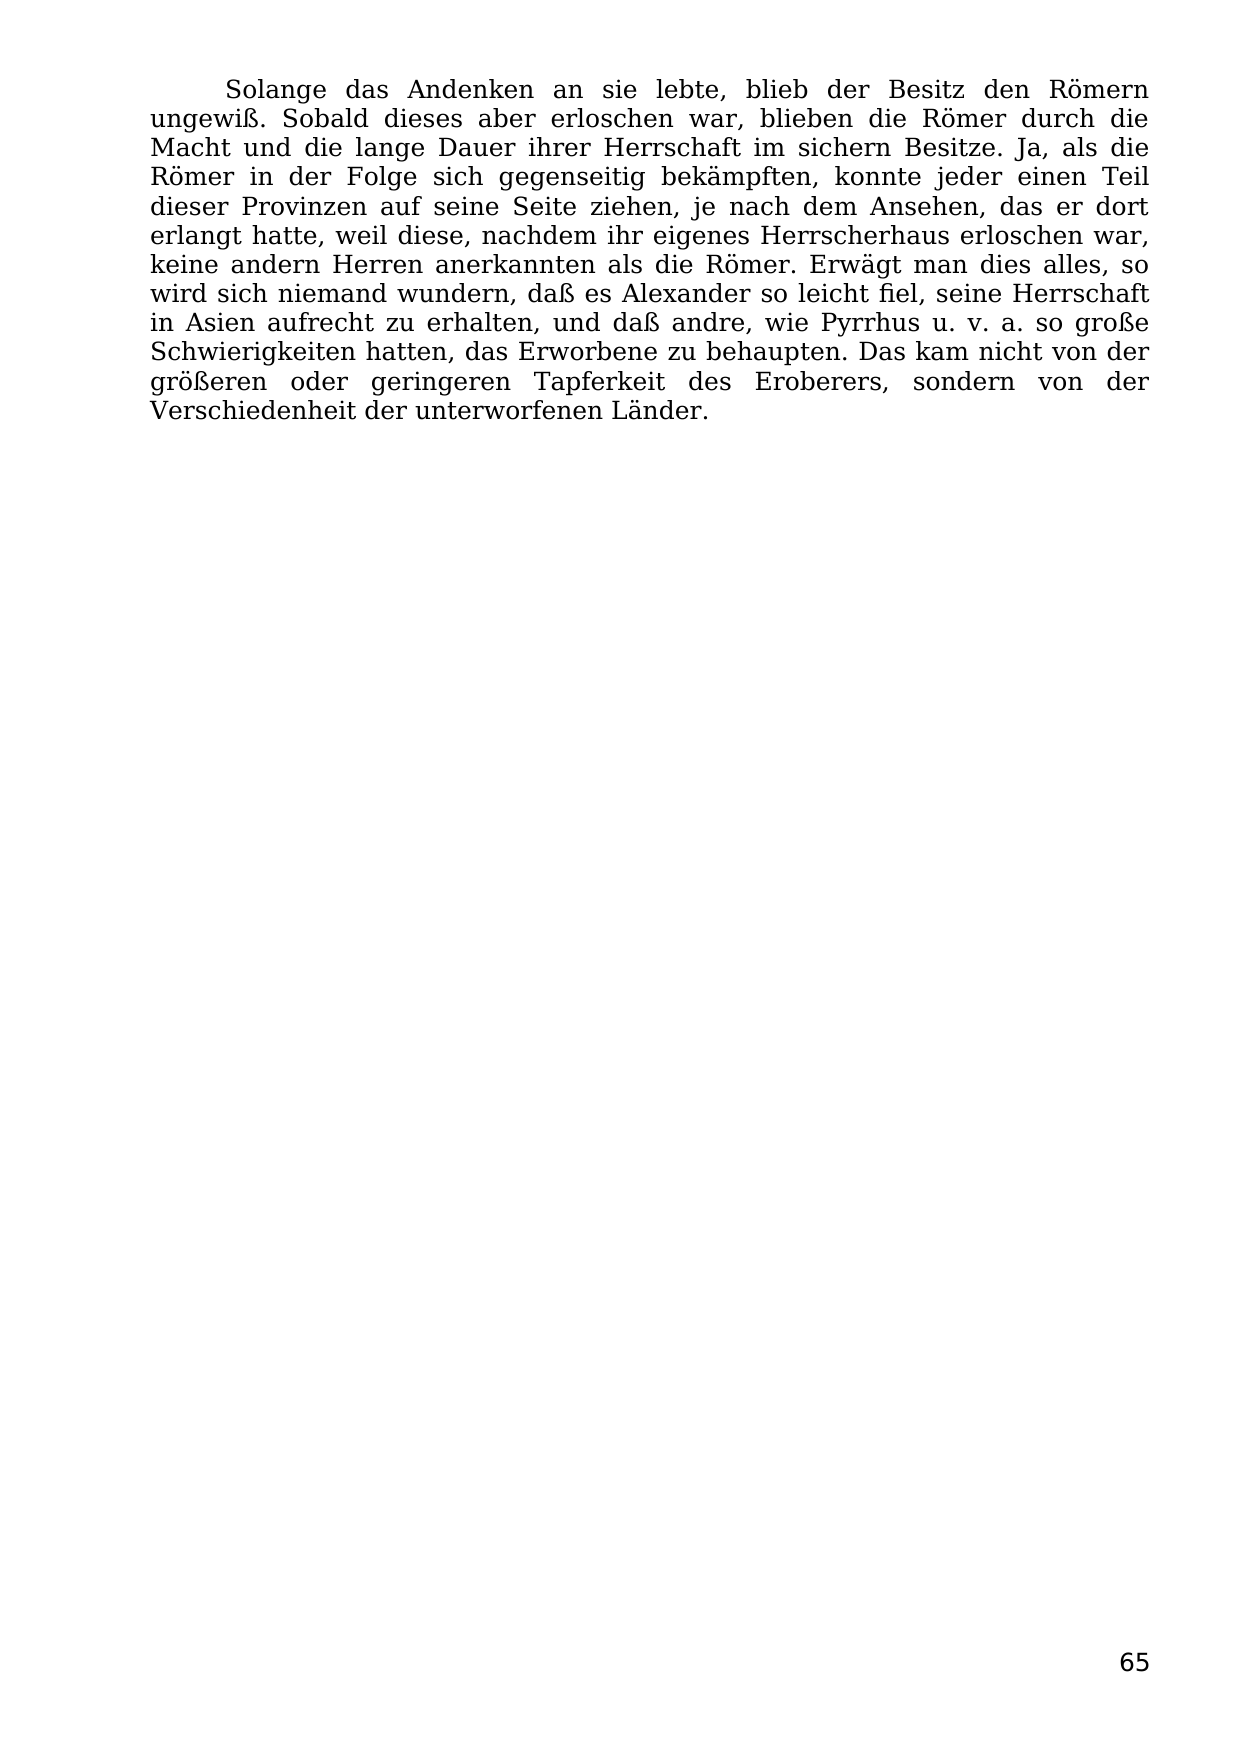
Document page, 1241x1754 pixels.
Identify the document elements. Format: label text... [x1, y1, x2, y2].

text Solange das Andenken an sie lebte, blieb der Besitz den Römern ungewiß. Sobald dieses aber erloschen war, blieben die Römer durch die Macht und die lange Dauer ihrer Herrschaft im sichern Besitze. Ja, als die Römer in der Folge sich gegenseitig bekämpften, konnte jeder einen Teil dieser Provinzen auf seine Seite ziehen, je nach dem Ansehen, das er dort erlangt hatte, weil diese, nachdem ihr eigenes Herrscherhaus erloschen war, keine andern Herren anerkannten als die Römer. Erwägt man dies alles, so wird sich niemand wundern, daß es Alexander so leicht fiel, seine Herrschaft in Asien aufrecht zu erhalten, und daß andre, wie Pyrrhus u. v. a. so große Schwierigkeiten hatten, das Erworbene zu behaupten. Das kam nicht von der größeren oder geringeren Tapferkeit des Eroberers, sondern von der Verschiedenheit der unterworfenen Länder. [150, 75, 1151, 425]
